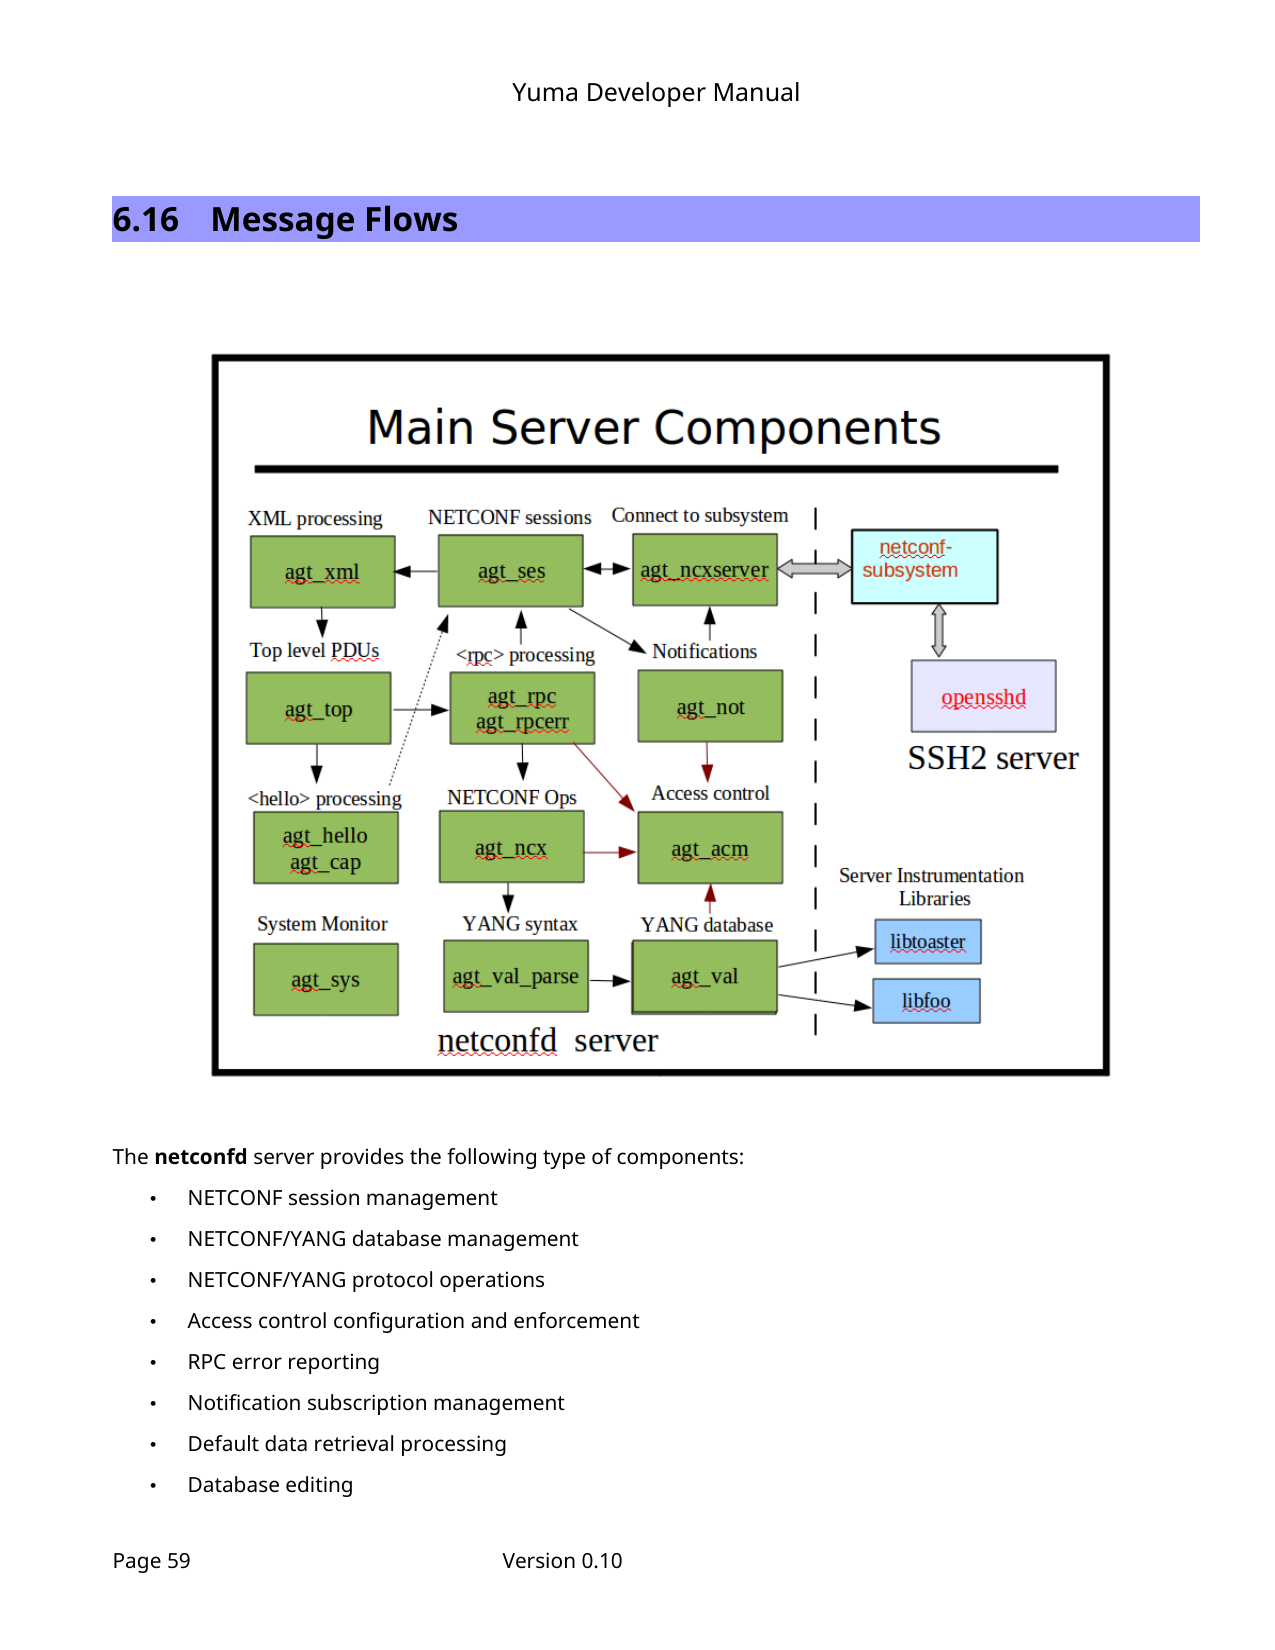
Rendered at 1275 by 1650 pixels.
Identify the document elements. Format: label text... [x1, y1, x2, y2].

list Database editing [150, 1470, 1200, 1498]
list NETCONF/YANG database management [150, 1224, 1200, 1252]
picture [144, 311, 1168, 1102]
list NETCONF/YANG protocol operations [150, 1265, 1200, 1293]
list RPC error reporting [150, 1347, 1200, 1375]
list Notification subscription management [150, 1388, 1200, 1416]
list Default data retrieval processing [150, 1429, 1200, 1457]
list NETCONF session management [150, 1183, 1200, 1212]
subtitle Message Flows [112, 196, 1200, 242]
text The netconfd server provides the following type of components: [112, 1142, 1200, 1171]
list Access control configuration and enforcement [150, 1306, 1200, 1334]
